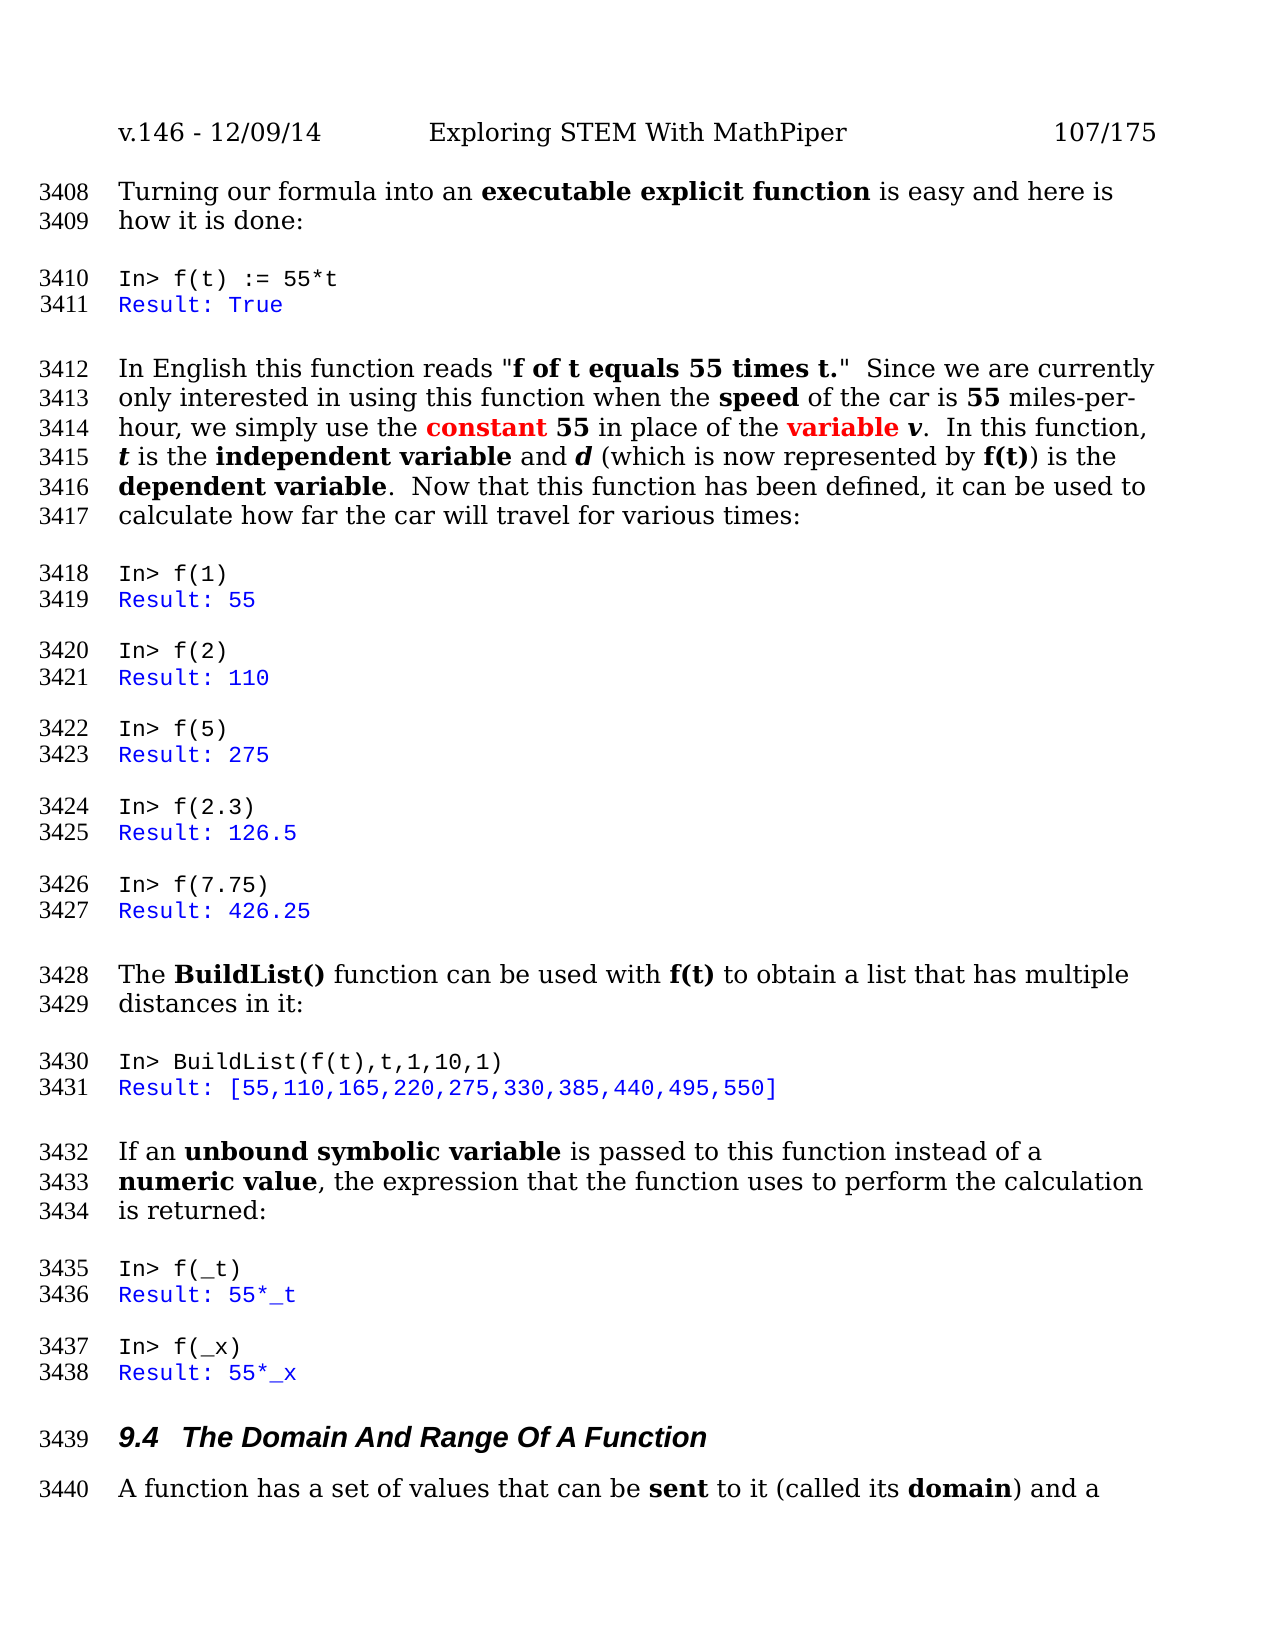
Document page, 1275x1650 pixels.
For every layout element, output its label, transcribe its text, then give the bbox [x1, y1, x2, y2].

text In> BuildList(f(t),t,1,10,1) [118, 1051, 1157, 1077]
text Result: 426.25 [118, 899, 1157, 925]
subtitle The Domain And Range Of A Function [118, 1420, 1157, 1453]
text Result: [55,110,165,220,275,330,385,440,495,550] [118, 1077, 1157, 1102]
text Result: 55*_t [118, 1283, 1157, 1309]
text In> f(5) [118, 718, 1157, 744]
text Result: 126.5 [118, 821, 1157, 847]
text The BuildList() function can be used with f(t) to obtain a list that has multiple distances in it: [118, 960, 1157, 1019]
text Result: 110 [118, 666, 1157, 692]
text In> f(1) [118, 562, 1157, 588]
text Result: 275 [118, 744, 1157, 769]
text In> f(2.3) [118, 796, 1157, 821]
text In> f(_x) [118, 1335, 1157, 1361]
text In> f(t) := 55*t [118, 267, 1157, 293]
text If an unbound symbolic variable is passed to this function instead of a numeric value, the expression that the function uses to perform the calculation is returned: [118, 1137, 1157, 1225]
text In English this function reads "f of t equals 55 times t." Since we are currently only interested in using this function when the speed of the car is 55 miles-per-hour, we simply use the constant 55 in place of the variable v. In this function, t is the independent variable and d (which is now represented by f(t)) is the dependent variable. Now that this function has been defined, it can be used to calculate how far the car will travel for various times: [118, 354, 1157, 530]
text Result: 55*_x [118, 1361, 1157, 1387]
text Turning our formula into an executable explicit function is easy and here is how it is done: [118, 177, 1157, 235]
text Result: 55 [118, 588, 1157, 614]
text Result: True [118, 293, 1157, 319]
text In> f(7.75) [118, 873, 1157, 899]
text In> f(2) [118, 640, 1157, 666]
text A function has a set of values that can be sent to it (called its domain) and a [118, 1474, 1157, 1504]
text In> f(_t) [118, 1257, 1157, 1283]
